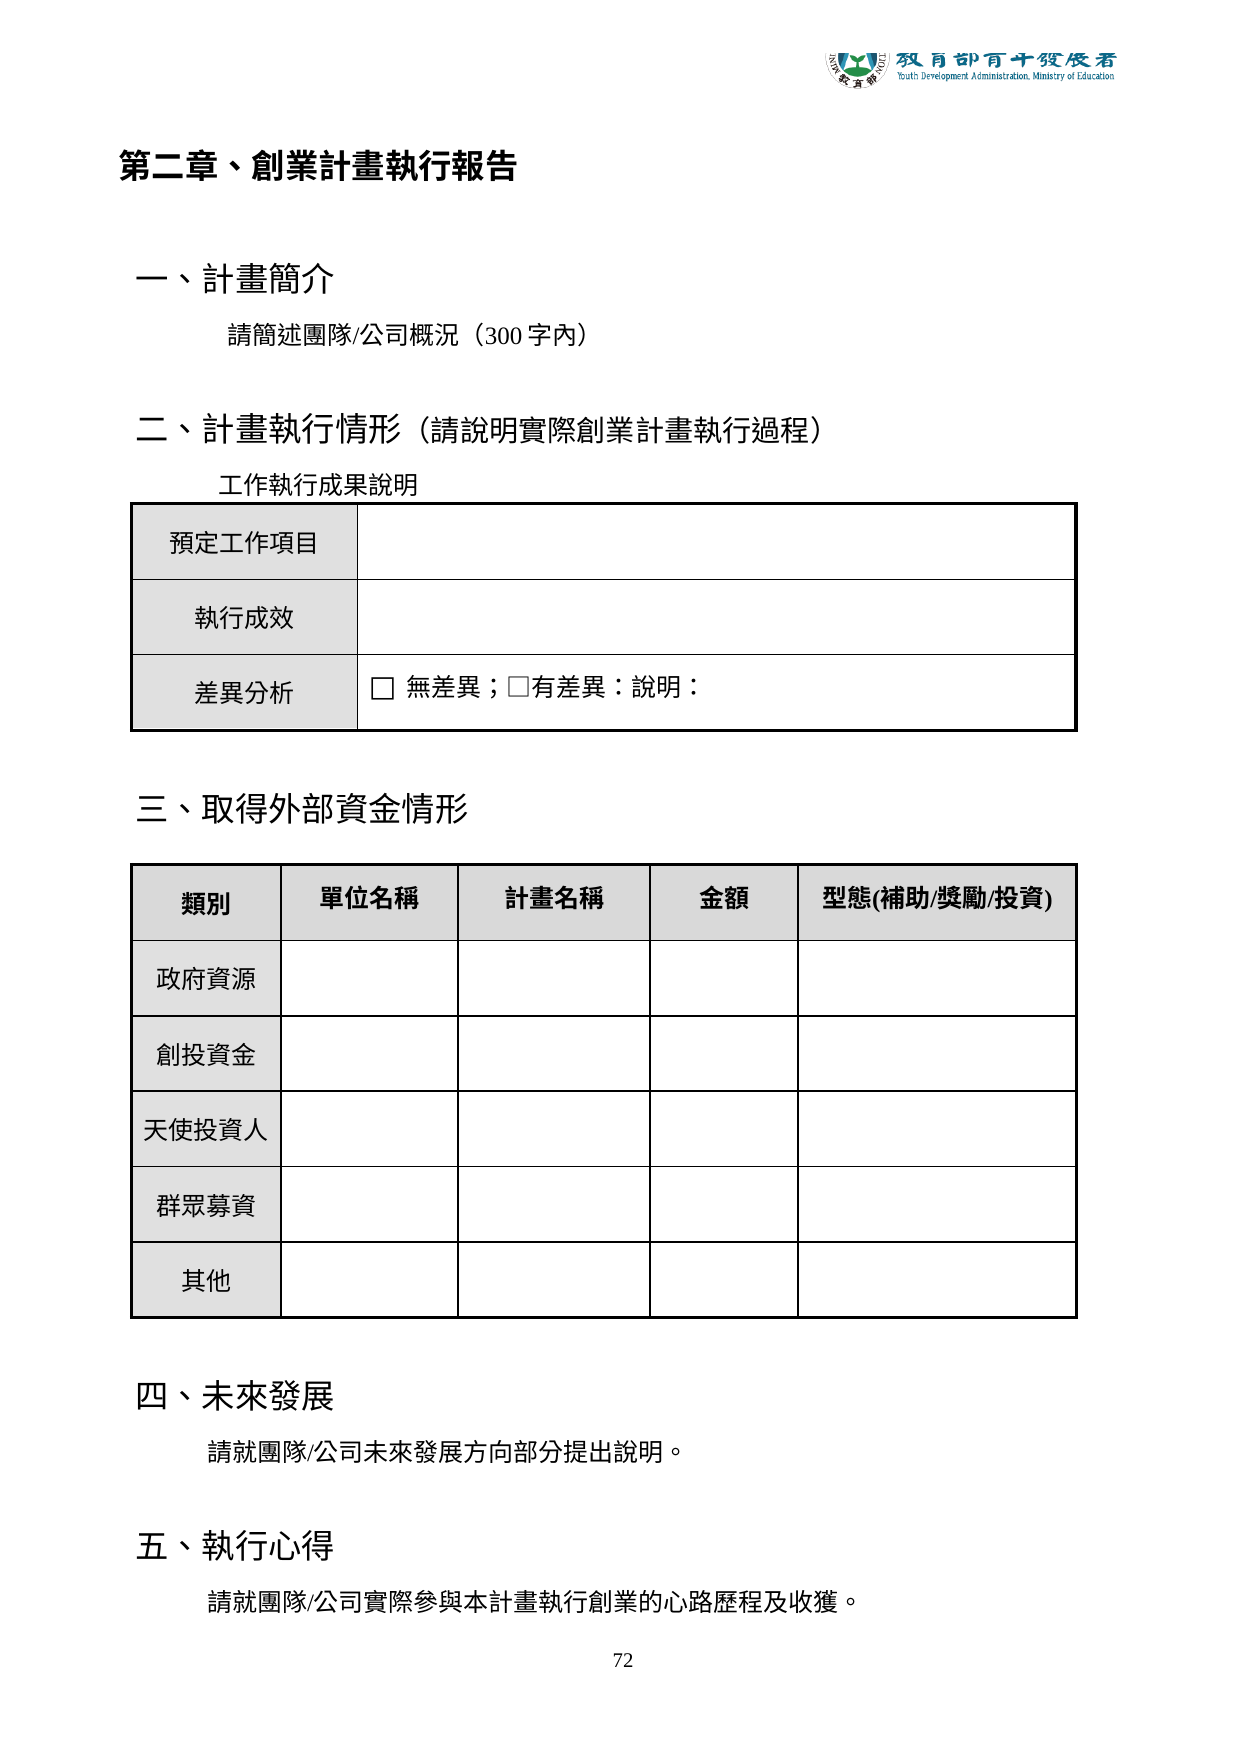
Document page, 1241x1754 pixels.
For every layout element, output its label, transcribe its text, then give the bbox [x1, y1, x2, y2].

text 請就團隊/公司實際參與本計畫執行創業的心路歷程及收獲。 [207, 1582, 997, 1619]
table_cell [282, 1167, 457, 1241]
table_cell [651, 1243, 797, 1316]
table_cell [799, 1017, 1075, 1090]
table_header 計畫名稱 [459, 866, 649, 940]
table_cell [651, 1167, 797, 1241]
text 二、計畫執行情形（請說明實際創業計畫執行過程） [118, 389, 1122, 464]
table_cell [358, 580, 1074, 654]
table_cell [459, 1017, 649, 1090]
text 四、未來發展 [118, 1357, 1122, 1432]
table_cell [282, 1092, 457, 1166]
table_cell 創投資金 [133, 1017, 280, 1090]
table_cell 執行成效 [133, 580, 357, 654]
table_cell [459, 941, 649, 1015]
text 五、執行心得 [118, 1507, 1122, 1582]
text 請就團隊/公司未來發展方向部分提出說明。 [207, 1432, 1101, 1469]
table_cell 群眾募資 [133, 1167, 280, 1241]
table_cell 差異分析 [133, 655, 357, 728]
text 工作執行成果說明 [118, 464, 1122, 502]
text 一、計畫簡介 [118, 239, 1122, 314]
table_header 預定工作項目 [133, 505, 357, 579]
table_cell [799, 1167, 1075, 1241]
picture [818, 53, 1123, 93]
table_cell [282, 1243, 457, 1316]
table_header 類別 [133, 866, 280, 940]
table_cell [799, 1092, 1075, 1166]
table_cell [459, 1167, 649, 1241]
table_cell 無差異；□有差異：說明： [358, 655, 1074, 728]
table_cell [651, 1017, 797, 1090]
table_cell [799, 941, 1075, 1015]
table_cell [651, 941, 797, 1015]
table_cell 天使投資人 [133, 1092, 280, 1166]
table_cell [282, 941, 457, 1015]
table_cell [651, 1092, 797, 1166]
table_cell [799, 1243, 1075, 1316]
table_header [358, 505, 1074, 579]
text 三、取得外部資金情形 [118, 769, 1122, 844]
table_header 單位名稱 [282, 866, 457, 940]
text 第二章、創業計畫執行報告 [118, 127, 1122, 202]
table_header 型態(補助/獎勵/投資) [799, 866, 1075, 940]
table_cell [282, 1017, 457, 1090]
table_cell [459, 1243, 649, 1316]
table_header 金額 [651, 866, 797, 940]
table_cell 其他 [133, 1243, 280, 1316]
table_cell [459, 1092, 649, 1166]
text 請簡述團隊/公司概況（300字內） [227, 314, 1122, 352]
table_cell 政府資源 [133, 941, 280, 1015]
